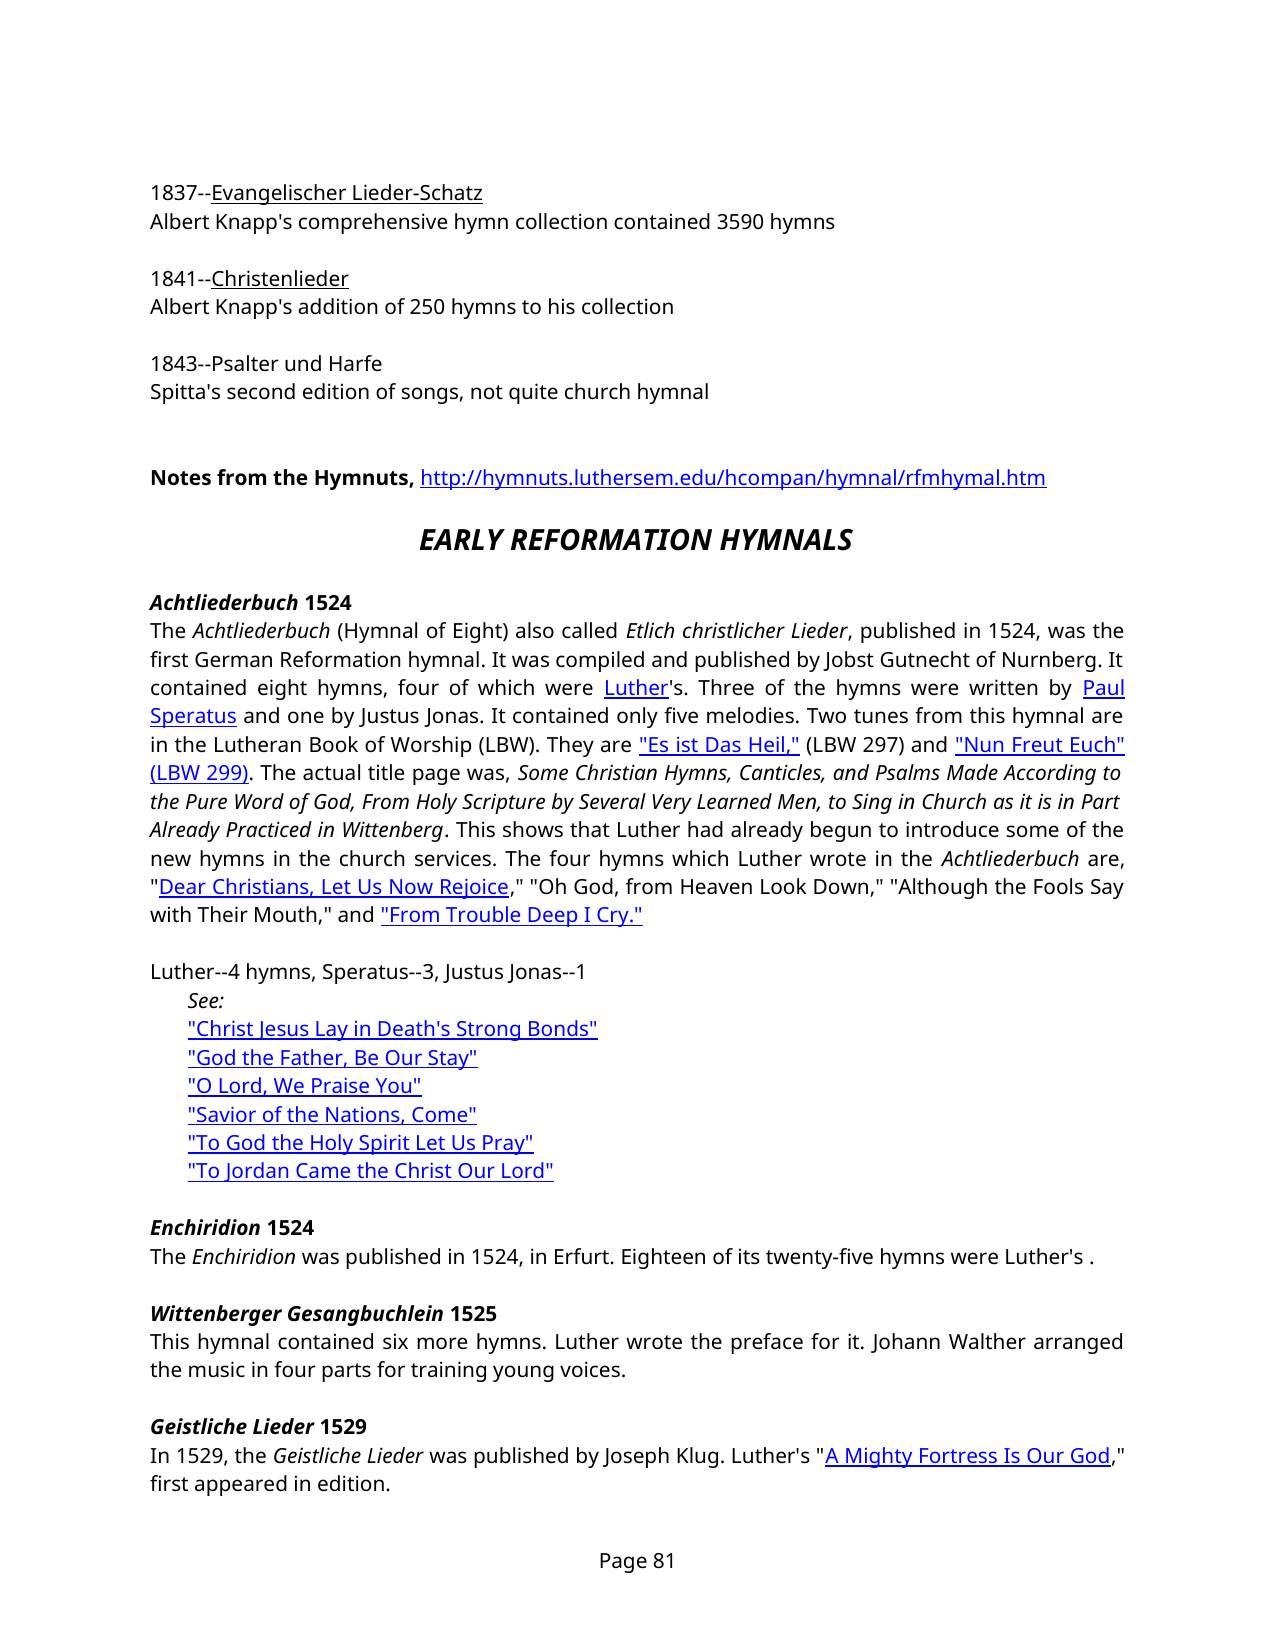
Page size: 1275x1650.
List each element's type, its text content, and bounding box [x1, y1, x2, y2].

text Geistliche Lieder 1529 [150, 1412, 1125, 1441]
text The Achtliederbuch (Hymnal of Eight) also called Etlich christlicher Lieder, published in 1524, was the first German Reformation hymnal. It was compiled and published by Jobst Gutnecht of Nurnberg. It contained eight hymns, four of which were Luther's. Three of the hymns were written by Paul Speratus and one by Justus Jonas. It contained only five melodies. Two tunes from this hymnal are in the Lutheran Book of Worship (LBW). They are "Es ist Das Heil," (LBW 297) and "Nun Freut Euch" (LBW 299). The actual title page was, Some Christian Hymns, Canticles, and Psalms Made According to the Pure Word of God, From Holy Scripture by Several Very Learned Men, to Sing in Church as it is in Part Already Practiced in Wittenberg. This shows that Luther had already begun to introduce some of the new hymns in the church services. The four hymns which Luther wrote in the Achtliederbuch are, "Dear Christians, Let Us Now Rejoice," "Oh God, from Heaven Look Down," "Although the Fools Say with Their Mouth," and "From Trouble Deep I Cry." [150, 616, 1125, 929]
text 1841--Christenlieder [150, 264, 1125, 292]
text "To Jordan Came the Christ Our Lord" [187, 1157, 1125, 1185]
text Albert Knapp's addition of 250 hymns to his collection [150, 292, 1125, 321]
text In 1529, the Geistliche Lieder was published by Joseph Klug. Luther's "A Mighty Fortress Is Our God," first appeared in edition. [150, 1441, 1125, 1498]
text "God the Father, Be Our Stay" [187, 1043, 1125, 1071]
text 1837--Evangelischer Lieder-Schatz [150, 178, 1125, 207]
text Achtliederbuch 1524 [150, 588, 1125, 616]
text Spitta's second edition of songs, not quite church hymnal [150, 377, 1125, 406]
text Notes from the Hymnuts, http://hymnuts.luthersem.edu/hcompan/hymnal/rfmhymal.htm [150, 463, 1125, 491]
text This hymnal contained six more hymns. Luther wrote the preface for it. Johann Walther arranged the music in four parts for training young voices. [150, 1327, 1125, 1384]
text Luther--4 hymns, Speratus--3, Justus Jonas--1 [150, 957, 1125, 986]
text Albert Knapp's comprehensive hymn collection contained 3590 hymns [150, 207, 1125, 235]
text "Christ Jesus Lay in Death's Strong Bonds" [187, 1014, 1125, 1043]
text See: [187, 986, 1125, 1014]
text "O Lord, We Praise You" [187, 1071, 1125, 1100]
text Enchiridion 1524 [150, 1213, 1125, 1242]
text "Savior of the Nations, Come" [187, 1100, 1125, 1128]
text The Enchiridion was published in 1524, in Erfurt. Eighteen of its twenty-five hymns were Luther's . [150, 1242, 1125, 1270]
text Wittenberger Gesangbuchlein 1525 [150, 1299, 1125, 1327]
text "To God the Holy Spirit Let Us Pray" [187, 1128, 1125, 1157]
subtitle EARLY REFORMATION HYMNALS [150, 520, 1125, 559]
text 1843--Psalter und Harfe [150, 349, 1125, 377]
